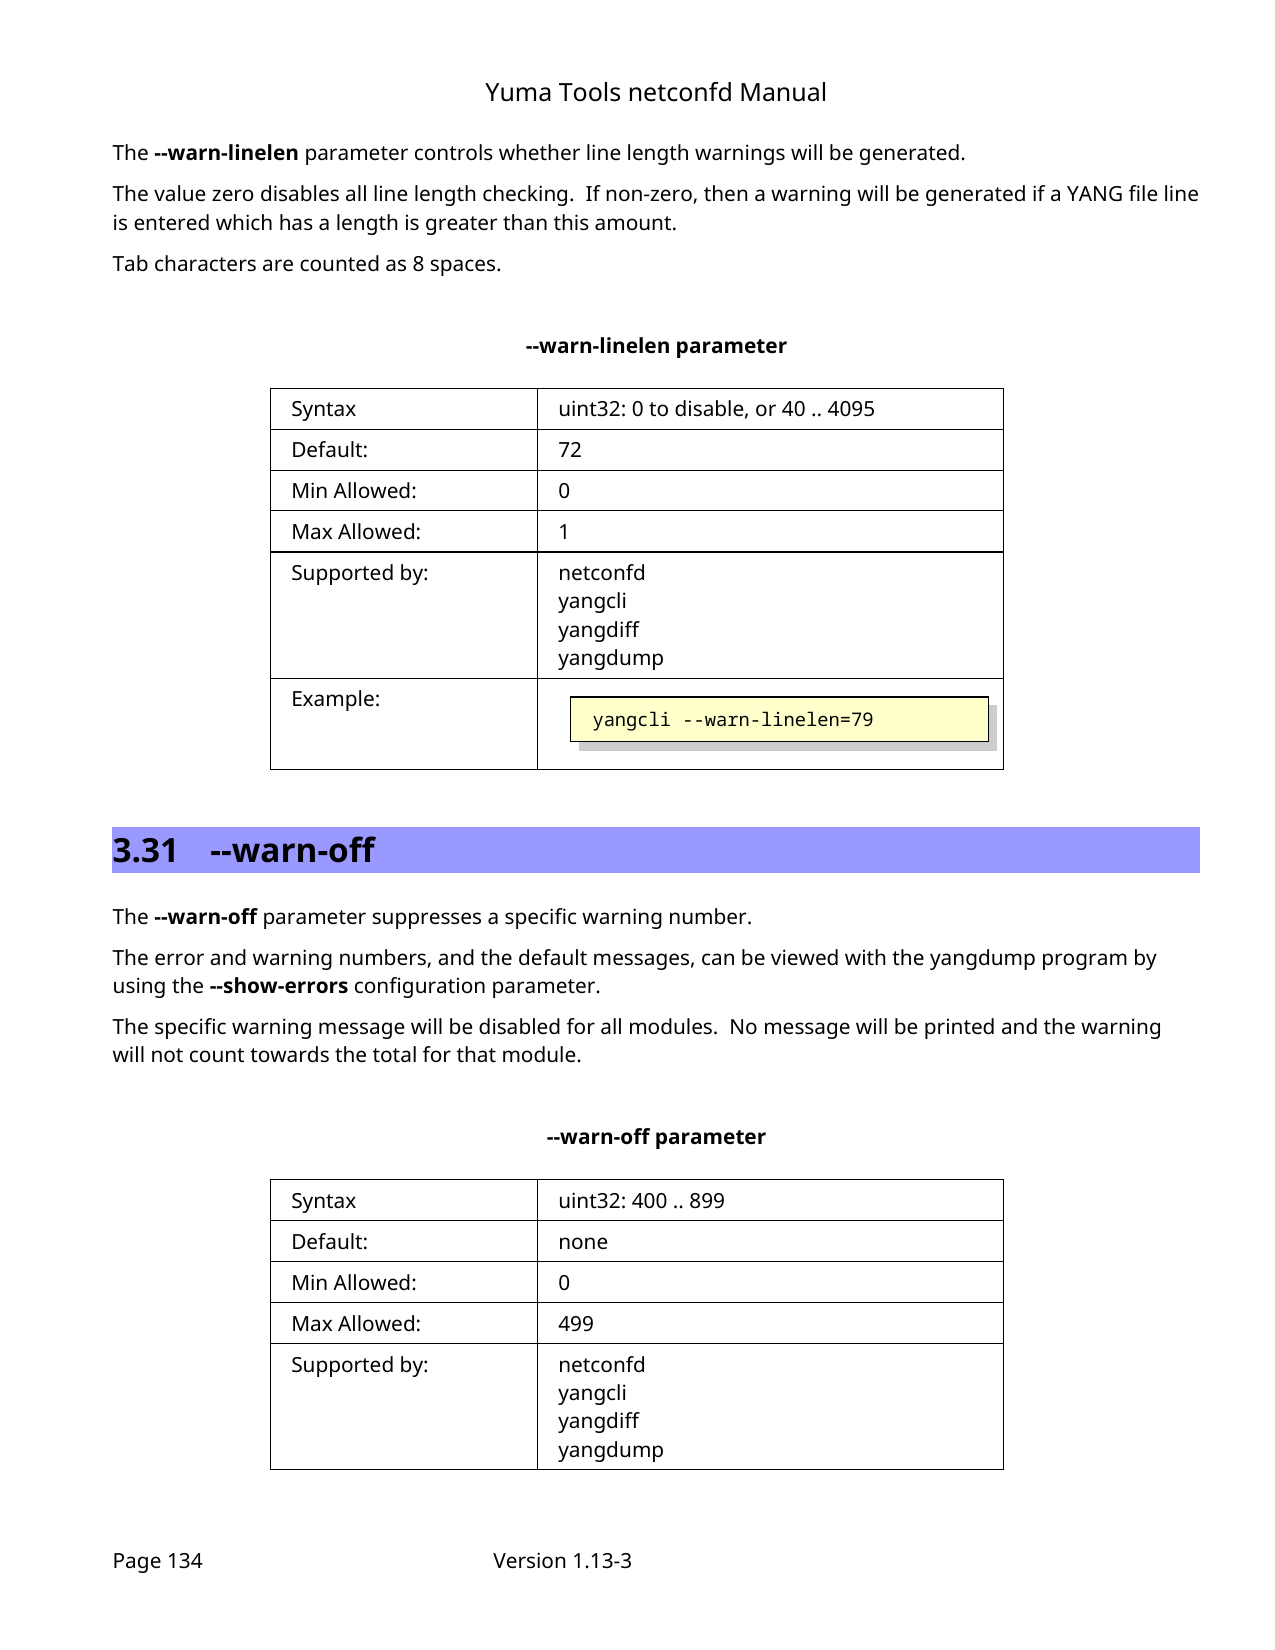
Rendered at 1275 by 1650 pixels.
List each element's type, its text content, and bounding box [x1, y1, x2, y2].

table_cell 1 [538, 511, 1003, 551]
table_cell Example: [271, 679, 537, 768]
table_header Syntax [271, 1180, 537, 1220]
text The --warn-off parameter suppresses a specific warning number. [112, 902, 1200, 930]
table_header Syntax [271, 389, 537, 428]
table_cell Default: [271, 1221, 537, 1261]
table_cell 0 [538, 471, 1003, 510]
table_cell netconfd yangcli yangdiff yangdump [538, 553, 1003, 678]
table_header uint32: 400 .. 899 [538, 1180, 1003, 1220]
text The value zero disables all line length checking. If non-zero, then a warning will be generated if a YANG file line is entered which has a length is greater than this amount. [112, 179, 1200, 236]
subtitle --warn-off [112, 827, 1200, 873]
table_cell Max Allowed: [271, 1303, 537, 1343]
table_cell Max Allowed: [271, 511, 537, 551]
table_cell 0 [538, 1262, 1003, 1302]
text Tab characters are counted as 8 spaces. [112, 249, 1200, 277]
table_cell yangcli --warn-linelen=79 [538, 679, 1003, 768]
table_cell none [538, 1221, 1003, 1261]
table_cell 499 [538, 1303, 1003, 1343]
text The error and warning numbers, and the default messages, can be viewed with the yangdump program by using the --show-errors configuration parameter. [112, 943, 1200, 999]
table_cell Default: [271, 430, 537, 469]
table_cell 72 [538, 430, 1003, 469]
table_cell Min Allowed: [271, 471, 537, 510]
subtitle --warn-off parameter [127, 1122, 1185, 1151]
text The specific warning message will be disabled for all modules. No message will be printed and the warning will not count towards the total for that module. [112, 1012, 1200, 1069]
table_cell Min Allowed: [271, 1262, 537, 1302]
subtitle --warn-linelen parameter [127, 331, 1185, 359]
table_cell Supported by: [271, 1344, 537, 1469]
text The --warn-linelen parameter controls whether line length warnings will be generated. [112, 138, 1200, 167]
table_cell netconfd yangcli yangdiff yangdump [538, 1344, 1003, 1469]
table_header uint32: 0 to disable, or 40 .. 4095 [538, 389, 1003, 428]
table_cell Supported by: [271, 553, 537, 678]
